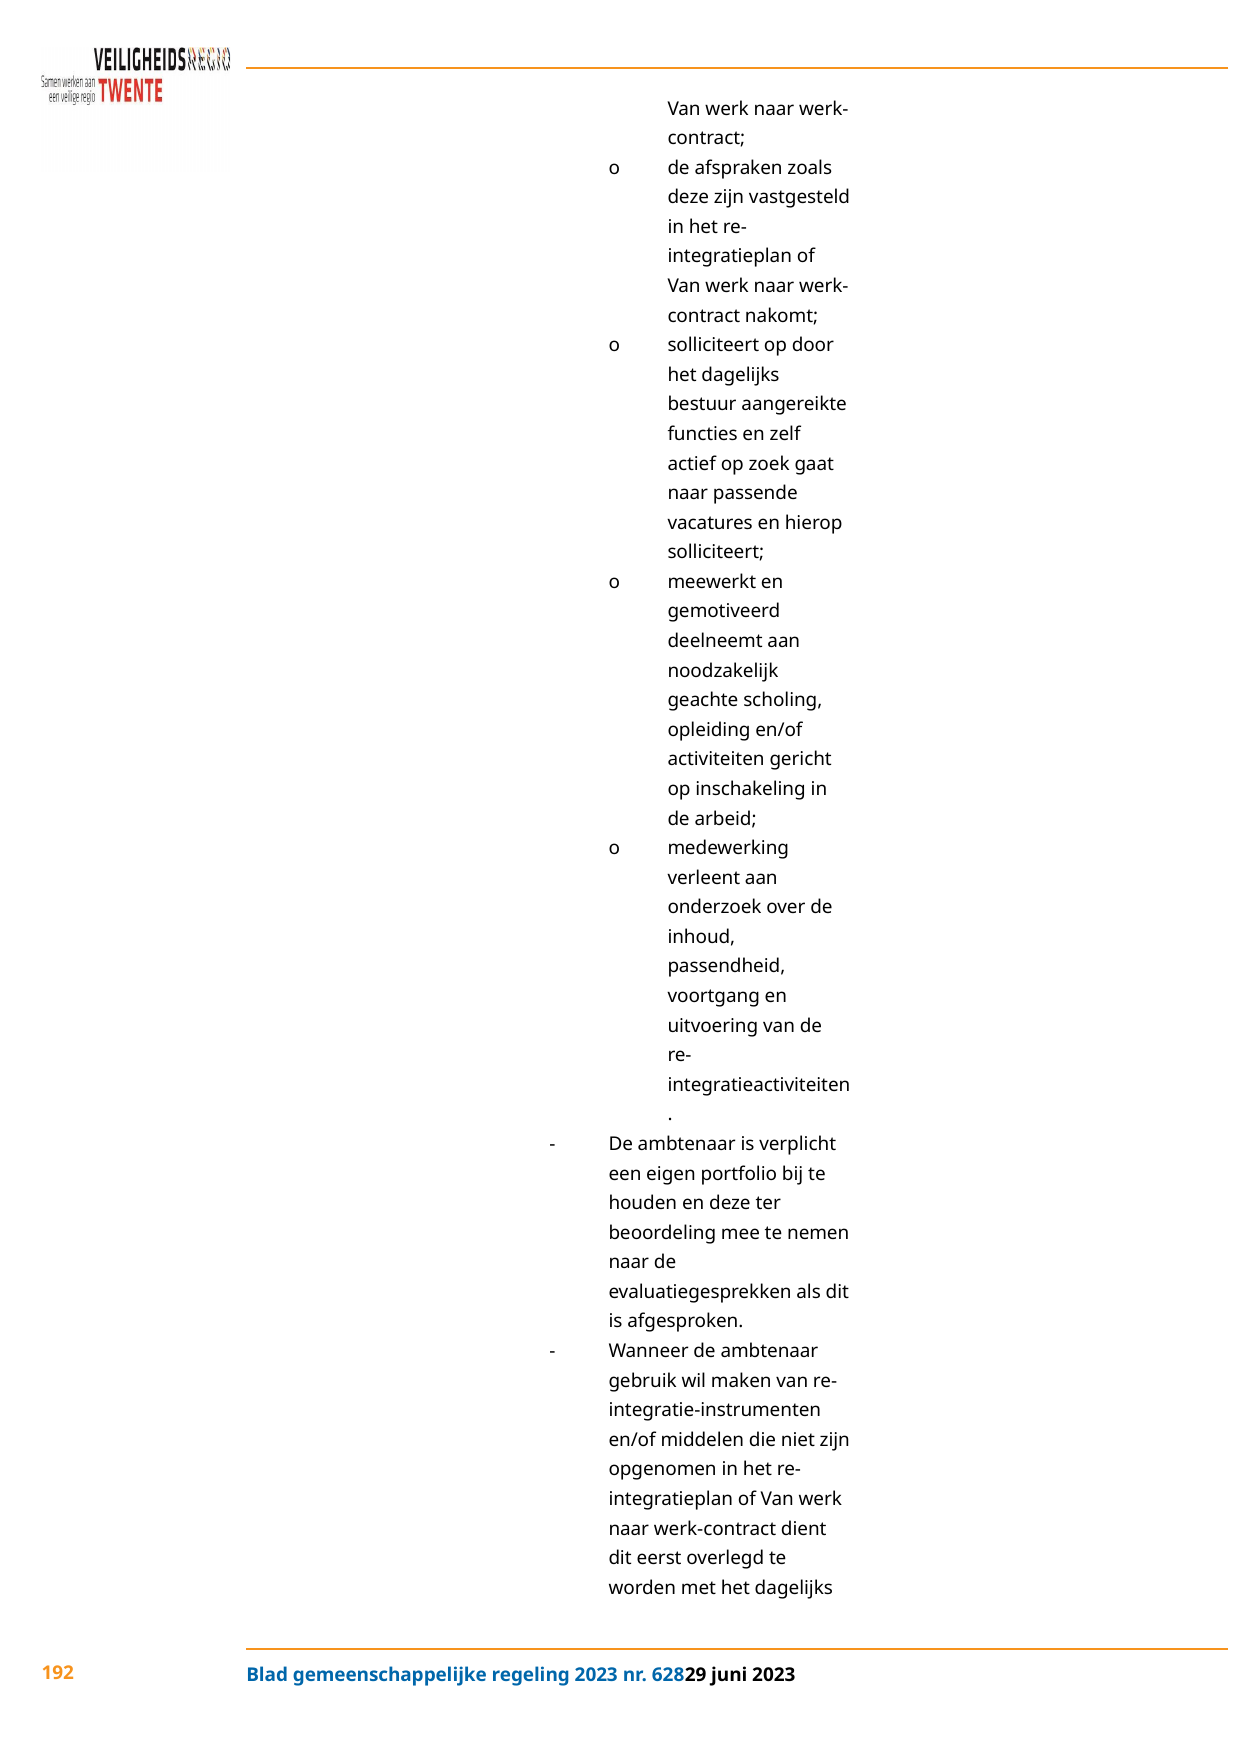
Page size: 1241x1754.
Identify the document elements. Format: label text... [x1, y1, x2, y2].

table_header [850, 95, 1152, 1600]
picture [41, 47, 231, 172]
table_header [248, 95, 549, 1600]
table_header Van werk naar werk-contract; de afspraken zoals deze zijn vastgesteld in het re-integratieplan of Van werk naar werk-contract nakomt; solliciteert op door het dagelijks bestuur aangereikte functies en zelf actief op zoek gaat naar passende vacatures en hierop solliciteert; meewerkt en gemotiveerd deelneemt aan noodzakelijk geachte scholing, opleiding en/of activiteiten gericht op inschakeling in de arbeid; medewerking verleent aan onderzoek over de inhoud, passendheid, voortgang en uitvoering van de re-integratieactiviteiten. De ambtenaar is verplicht een eigen portfolio bij te houden en deze ter beoordeling mee te nemen naar de evaluatiegesprekken als dit is afgesproken. Wanneer de ambtenaar gebruik wil maken van re-integratie-instrumenten en/of middelen die niet zijn opgenomen in het re-integratieplan of Van werk naar werk-contract dient dit eerst overlegd te worden met het dagelijks [549, 95, 850, 1600]
